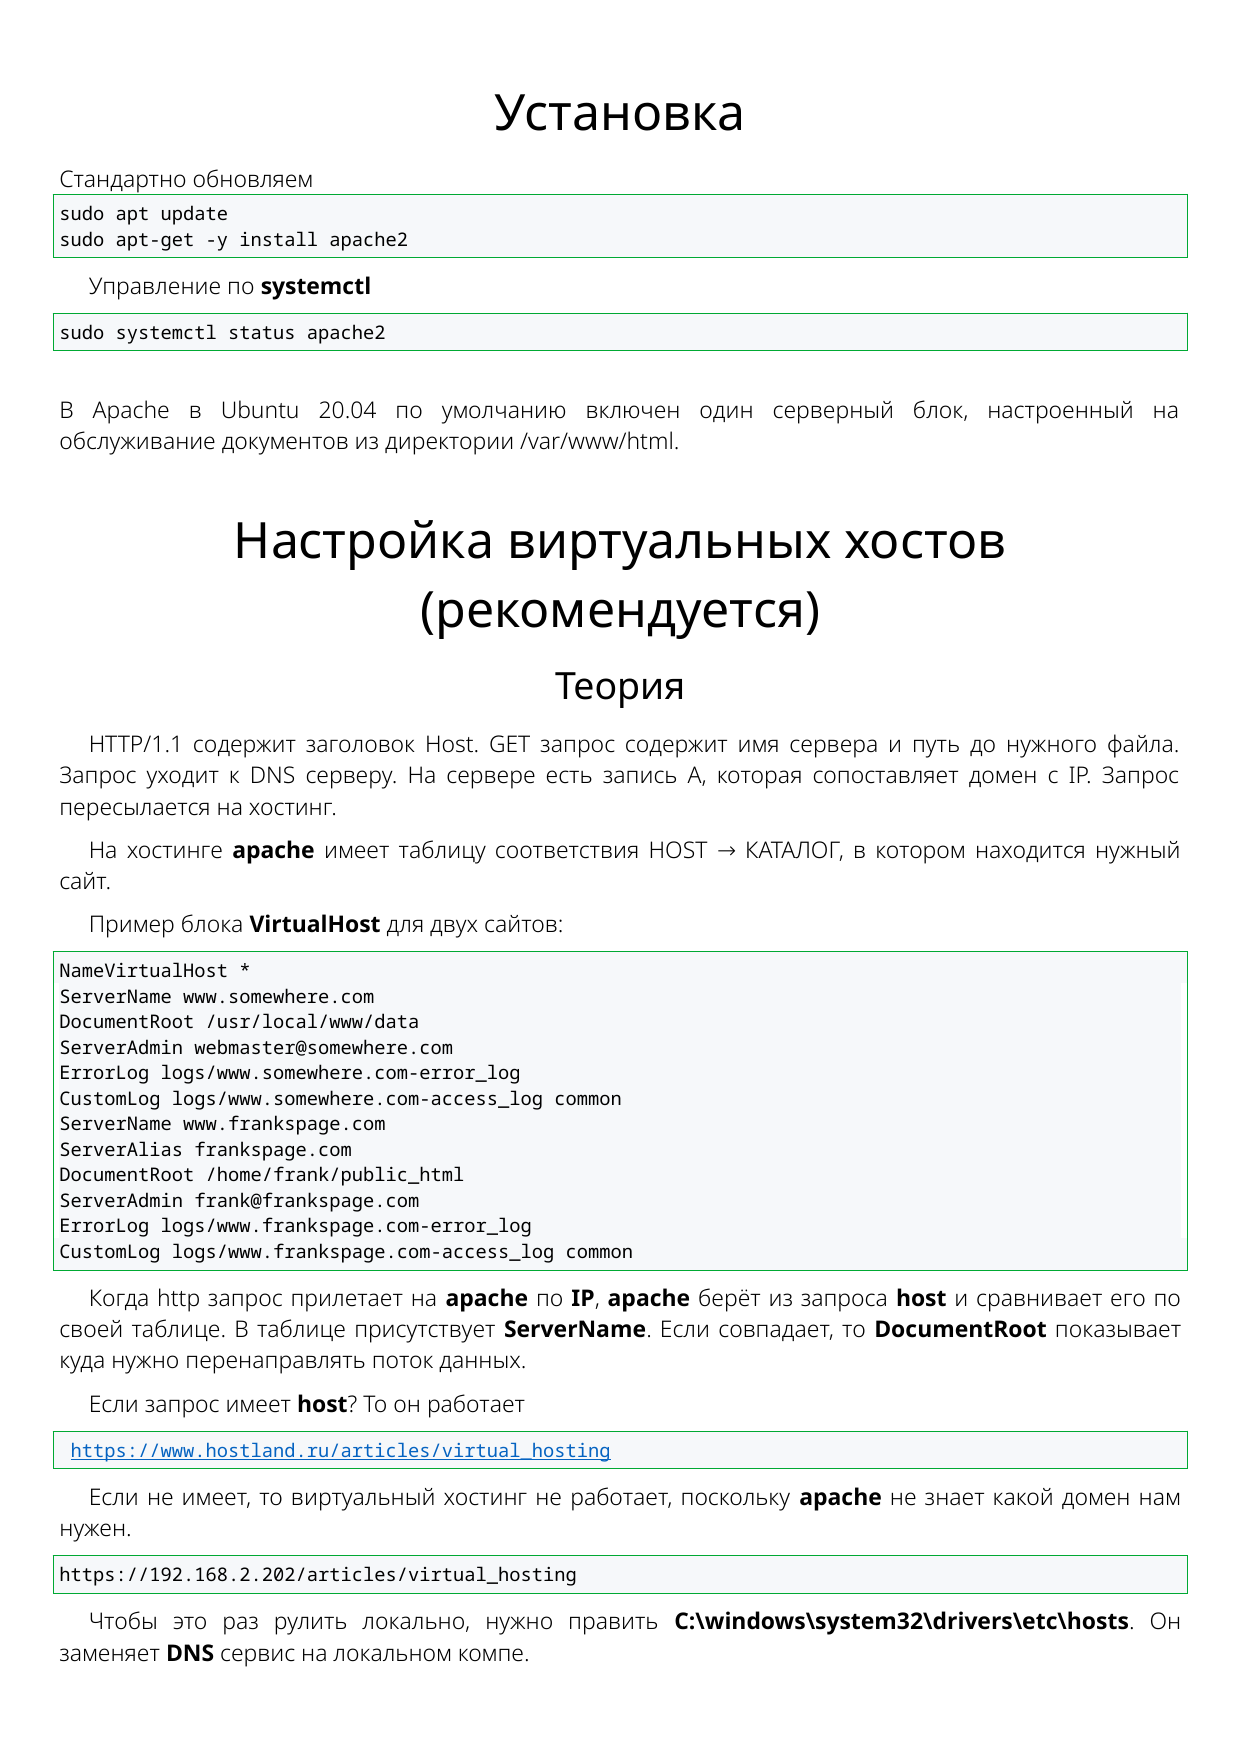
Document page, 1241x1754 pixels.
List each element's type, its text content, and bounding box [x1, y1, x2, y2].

text https://www.hostland.ru/articles/virtual_hosting [54, 1432, 1187, 1468]
text CustomLog logs/www.somewhere.com-access_log common [59, 1085, 1181, 1111]
text Чтобы это раз рулить локально, нужно править C:\windows\system32\drivers\etc\hosts. Он заменяет DNS сервис на локальном компе. [59, 1605, 1181, 1668]
text DocumentRoot /home/frank/public_html [59, 1162, 1181, 1187]
text sudo systemctl status apache2 [54, 314, 1187, 350]
text ErrorLog logs/www.frankspage.com-error_log [59, 1213, 1181, 1232]
text В Apache в Ubuntu 20.04 по умолчанию включен один серверный блок, настроенный на обслуживание документов из директории /var/www/html. [59, 394, 1181, 457]
text ServerName www.somewhere.com [59, 983, 1181, 1008]
text NameVirtualHost * [54, 952, 1187, 983]
text Стандартно обновляем [59, 163, 1181, 194]
text Когда http запрос прилетает на apache по IP, apache берёт из запроса host и сравнивает его по своей таблице. В таблице присутствует ServerName. Если совпадает, то DocumentRoot показывает куда нужно перенаправлять поток данных. [59, 1282, 1181, 1376]
text ServerAlias frankspage.com [59, 1136, 1181, 1162]
text Если запрос имеет host? То он работает [59, 1387, 1181, 1419]
subtitle Установка [59, 77, 1181, 145]
text DocumentRoot /usr/local/www/data [59, 1008, 1181, 1034]
text CustomLog logs/www.frankspage.com-access_log common [54, 1232, 1187, 1270]
text ServerAdmin webmaster@somewhere.com [59, 1034, 1181, 1059]
text sudo apt-get -y install apache2 [54, 219, 1187, 257]
text sudo apt update [54, 195, 1187, 219]
text НТТР/1.1 содержит заголовок Host. GET запрос содержит имя сервера и путь до нужного файла. Запрос уходит к DNS серверу. На сервере есть запись А, которая сопоставляет домен с IP. Запрос пересылается на хостинг. [59, 728, 1181, 822]
text ServerAdmin frank@frankspage.com [59, 1187, 1181, 1213]
text На хостинге apache имеет таблицу соответствия HOST → КАТАЛОГ, в котором находится нужный сайт. [59, 834, 1181, 896]
text https://192.168.2.202/articles/virtual_hosting [54, 1556, 1187, 1593]
text Если не имеет, то виртуальный хостинг не работает, поскольку apache не знает какой домен нам нужен. [59, 1481, 1181, 1543]
text ErrorLog logs/www.somewhere.com-error_log [59, 1059, 1181, 1085]
text Пример блока VirtualHost для двух сайтов: [59, 908, 1181, 939]
subtitle Теория [59, 659, 1181, 711]
text Управление по systemctl [59, 269, 1181, 301]
text ServerName www.frankspage.com [59, 1111, 1181, 1136]
subtitle Настройка виртуальных хостов (рекомендуется) [59, 506, 1181, 642]
